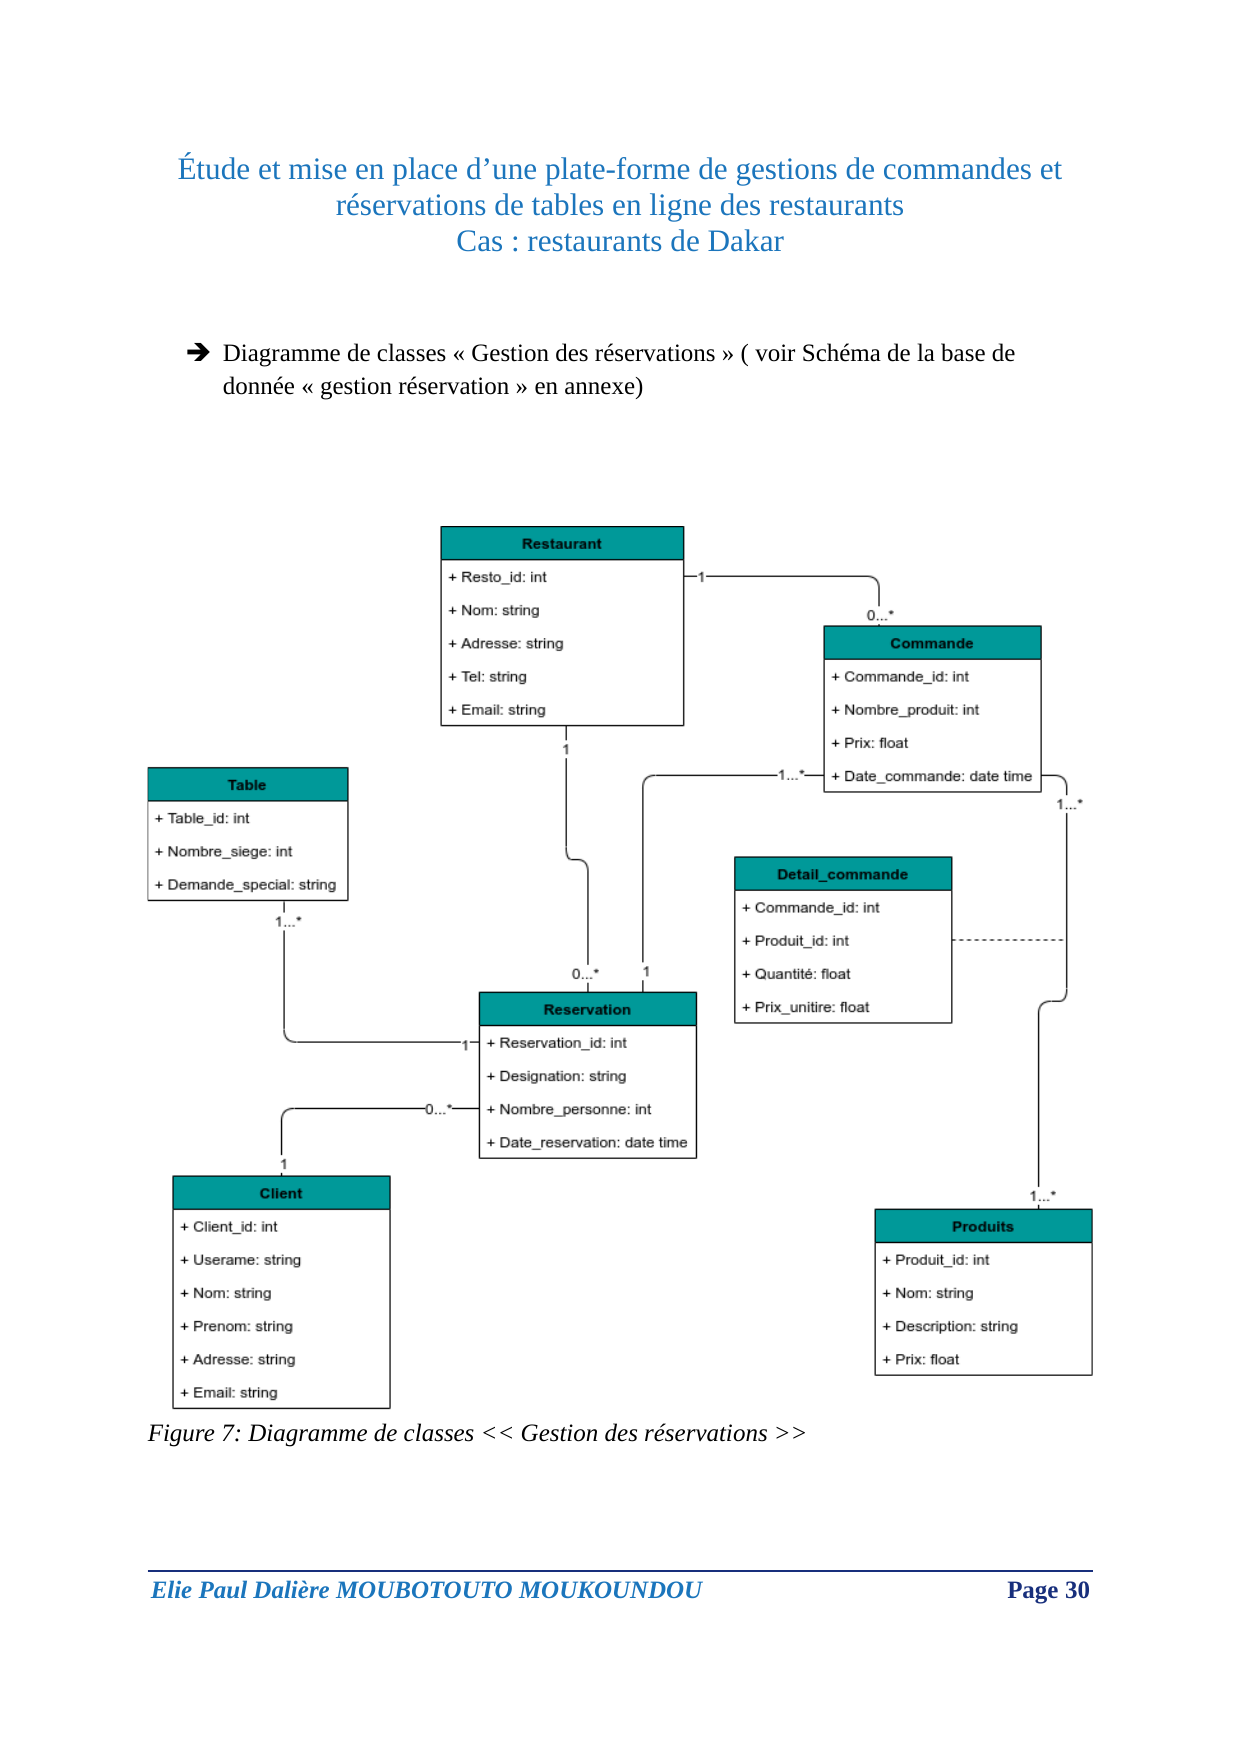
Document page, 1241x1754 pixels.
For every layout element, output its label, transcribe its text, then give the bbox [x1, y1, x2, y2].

text Figure 7: Diagramme de classes << Gestion des réservations >> [148, 1413, 1093, 1447]
list Diagramme de classes « Gestion des réservations » ( voir Schéma de la base de donnée « gestion réservation » en annexe) [185, 338, 1093, 400]
picture [147, 526, 1093, 1413]
